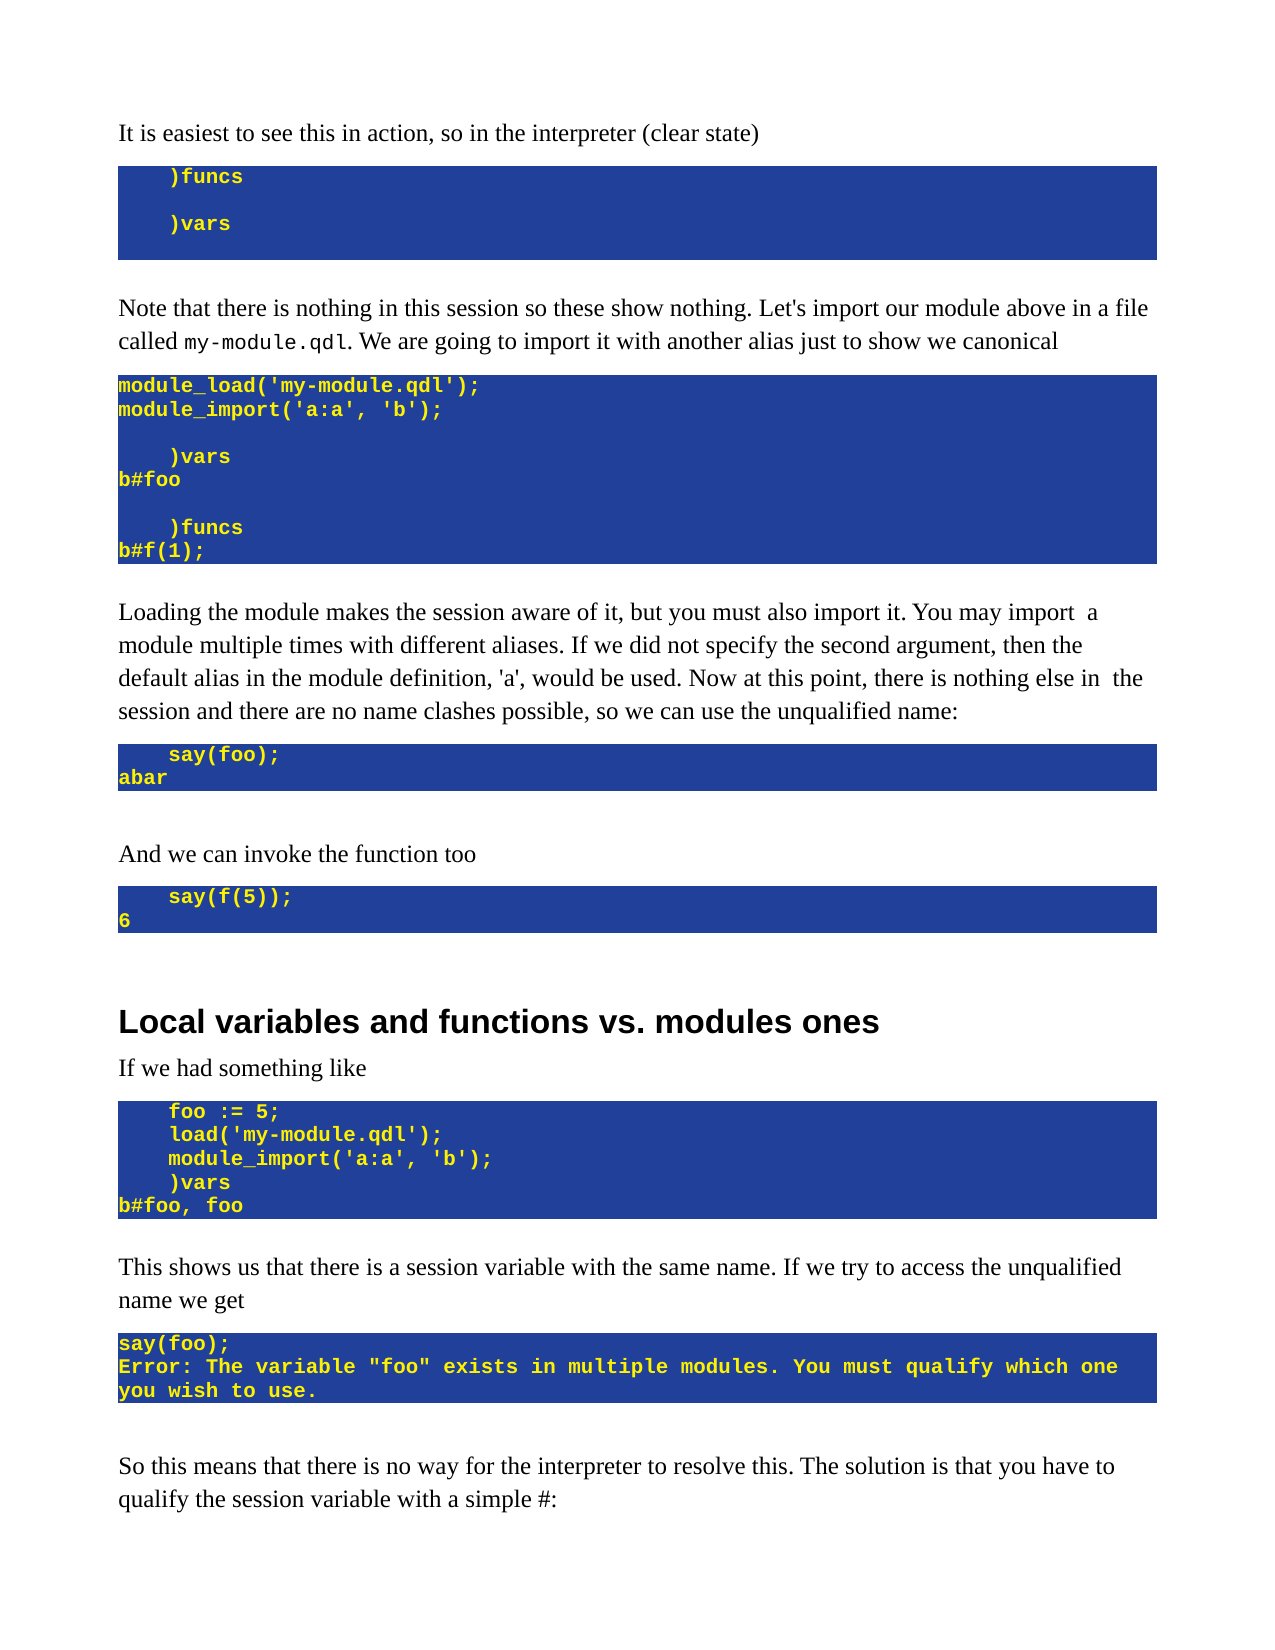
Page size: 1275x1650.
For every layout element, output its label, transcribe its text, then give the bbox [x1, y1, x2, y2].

text load('my-module.qdl'); [118, 1124, 1157, 1148]
text say(foo); [118, 1333, 1157, 1356]
text abar [118, 767, 1157, 791]
text say(f(5)); [118, 886, 1157, 910]
text Error: The variable "foo" exists in multiple modules. You must qualify which one you wish to use. [118, 1356, 1157, 1403]
text This shows us that there is a session variable with the same name. If we try to access the unqualified name we get [118, 1219, 1157, 1314]
text 6 [118, 910, 1157, 933]
text )vars [118, 213, 1157, 237]
text module_import('a:a', 'b'); [118, 398, 1157, 422]
text b#foo, foo [118, 1195, 1157, 1219]
text So this means that there is no way for the interpreter to resolve this. The solution is that you have to qualify the session variable with a simple #: [118, 1451, 1157, 1513]
text If we had something like [118, 1053, 1157, 1082]
text module_import('a:a', 'b'); [118, 1148, 1157, 1172]
text say(foo); [118, 744, 1157, 767]
text b#f(1); [118, 540, 1157, 564]
text module_load('my-module.qdl'); [118, 375, 1157, 398]
text )funcs [118, 517, 1157, 540]
text )funcs [118, 166, 1157, 189]
text )vars [118, 1172, 1157, 1195]
text Note that there is nothing in this session so these show nothing. Let's import our module above in a file called my-module.qdl. We are going to import it with another alias just to show we canonical [118, 260, 1157, 356]
text Loading the module makes the session aware of it, but you must also import it. You may import a module multiple times with different aliases. If we did not specify the second argument, then the default alias in the module definition, 'a', would be used. Now at this point, there is nothing else in the session and there are no name clashes possible, so we can use the unqualified name: [118, 564, 1157, 725]
text b#foo [118, 469, 1157, 493]
text It is easiest to see this in action, so in the interpreter (clear state) [118, 118, 1157, 147]
text foo := 5; [118, 1101, 1157, 1124]
text And we can invoke the function too [118, 839, 1157, 867]
text )vars [118, 446, 1157, 469]
subtitle Local variables and functions vs. modules ones [118, 1002, 1157, 1041]
